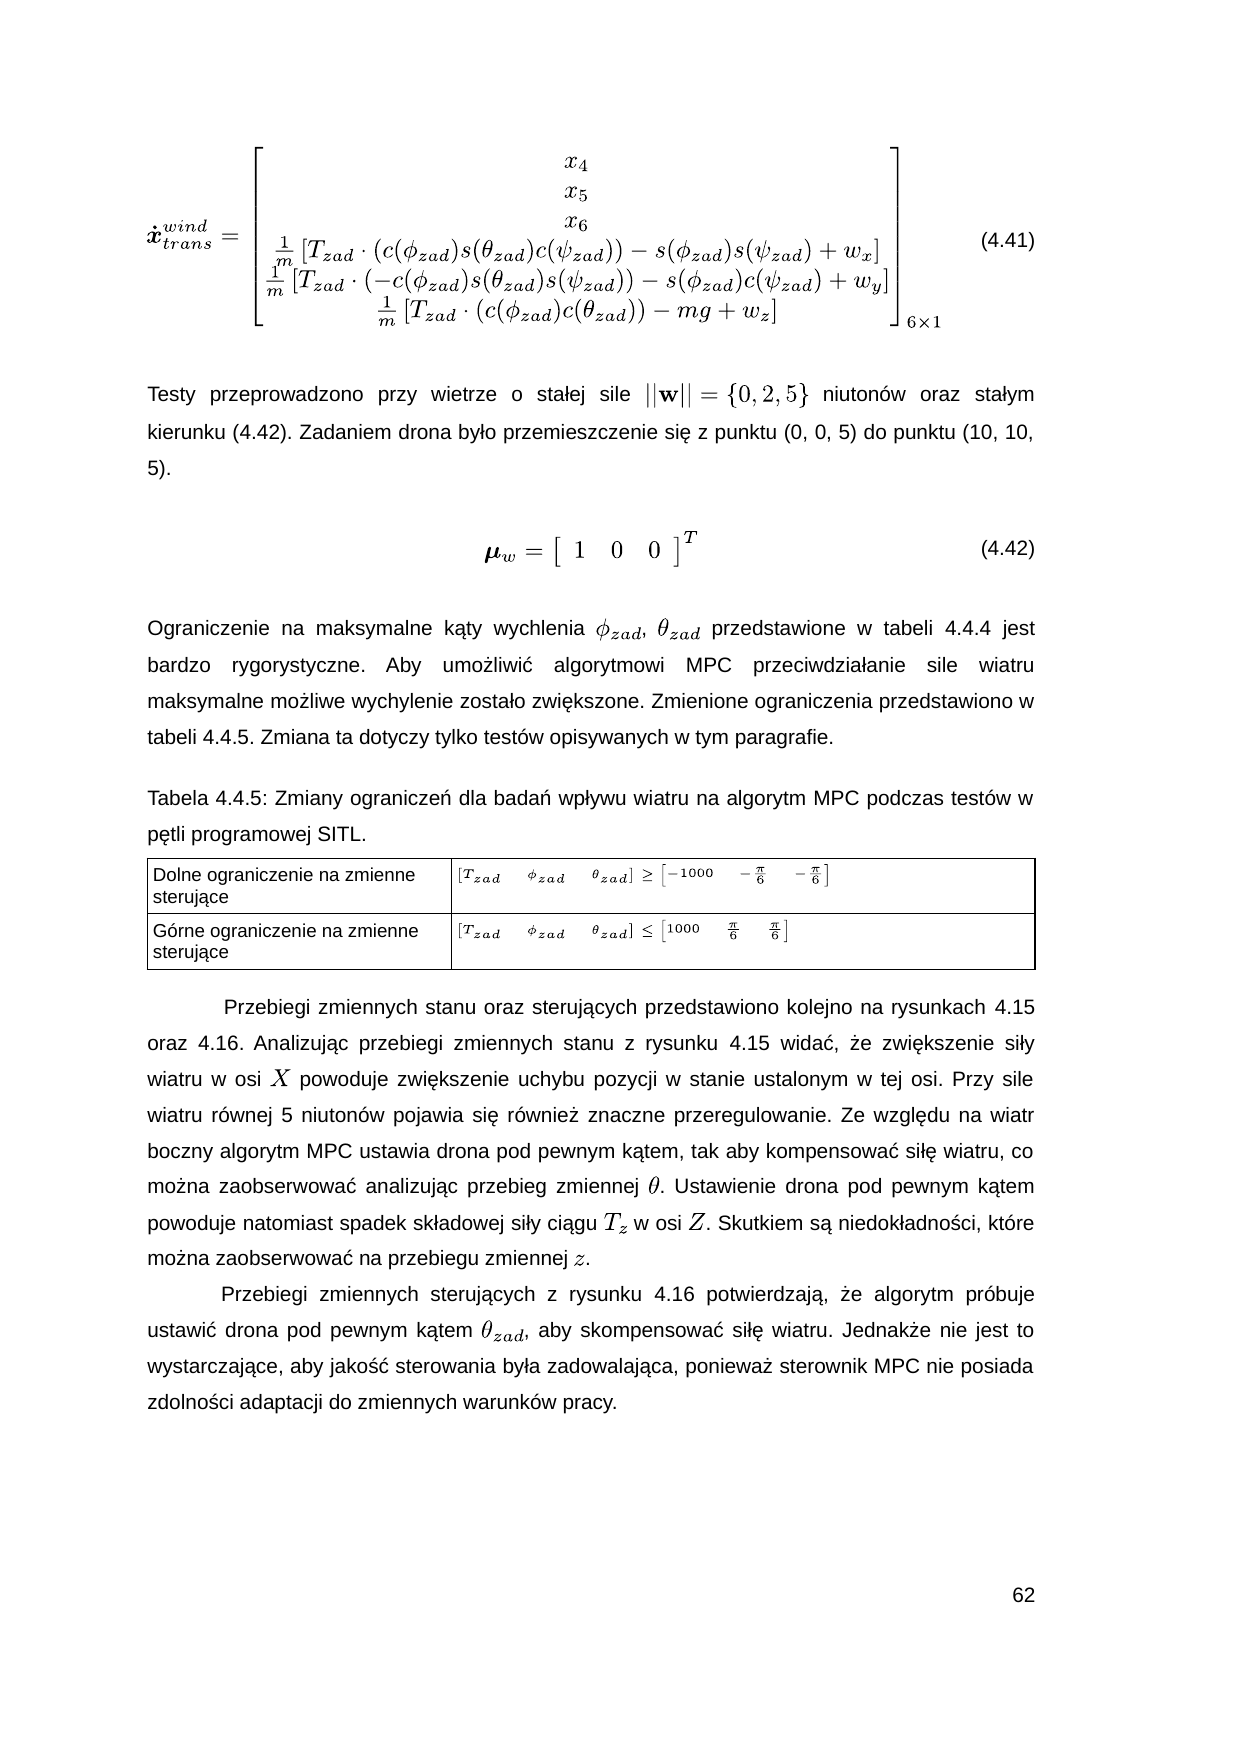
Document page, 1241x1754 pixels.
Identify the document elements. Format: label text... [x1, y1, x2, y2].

text Przebiegi zmiennych stanu oraz sterujących przedstawiono kolejno na rysunkach 4.15 oraz 4.16. Analizując przebiegi zmiennych stanu z rysunku 4.15 widać, że zwiększenie siły wiatru w osi powoduje zwiększenie uchybu pozycji w stanie ustalonym w tej osi. Przy sile wiatru równej 5 niutonów pojawia się również znaczne przeregulowanie. Ze względu na wiatr boczny algorytm MPC ustawia drona pod pewnym kątem, tak aby kompensować siłę wiatru, co można zaobserwować analizując przebieg zmiennej . Ustawienie drona pod pewnym kątem powoduje natomiast spadek składowej siły ciągu w osi . Skutkiem są niedokładności, które można zaobserwować na przebiegu zmiennej . [147, 995, 1035, 1270]
table_header [452, 859, 1034, 913]
text [257, 147, 896, 153]
table_cell Górne ograniczenie na zmienne sterujące [148, 914, 451, 969]
table_cell [452, 914, 1034, 969]
text [147, 147, 254, 153]
text (4.41) [899, 147, 1035, 332]
text Tabela 4.4.5: Zmiany ograniczeń dla badań wpływu wiatru na algorytm MPC podczas testów w pętli programowej SITL. [147, 786, 1035, 845]
text Przebiegi zmiennych sterujących z rysunku 4.16 potwierdzają, że algorytm próbuje ustawić drona pod pewnym kątem , aby skompensować siłę wiatru. Jednakże nie jest to wystarczające, aby jakość sterowania była zadowalająca, ponieważ sterownik MPC nie posiada zdolności adaptacji do zmiennych warunków pracy. [147, 1282, 1035, 1414]
text Ograniczenie na maksymalne kąty wychlenia , przedstawione w tabeli 4.4.4 jest bardzo rygorystyczne. Aby umożliwić algorytmowi MPC przeciwdziałanie sile wiatru maksymalne możliwe wychylenie zostało zwiększone. Zmienione ograniczenia przedstawiono w tabeli 4.4.5. Zmiana ta dotyczy tylko testów opisywanych w tym paragrafie. [147, 616, 1035, 748]
text Testy przeprowadzono przy wietrze o stałej sile niutonów oraz stałym kierunku (4.42). Zadaniem drona było przemieszczenie się z punktu (0, 0, 5) do punktu (10, 10, 5). [147, 382, 1035, 480]
text (4.42) [147, 529, 1035, 567]
table_header Dolne ograniczenie na zmienne sterujące [148, 859, 451, 913]
